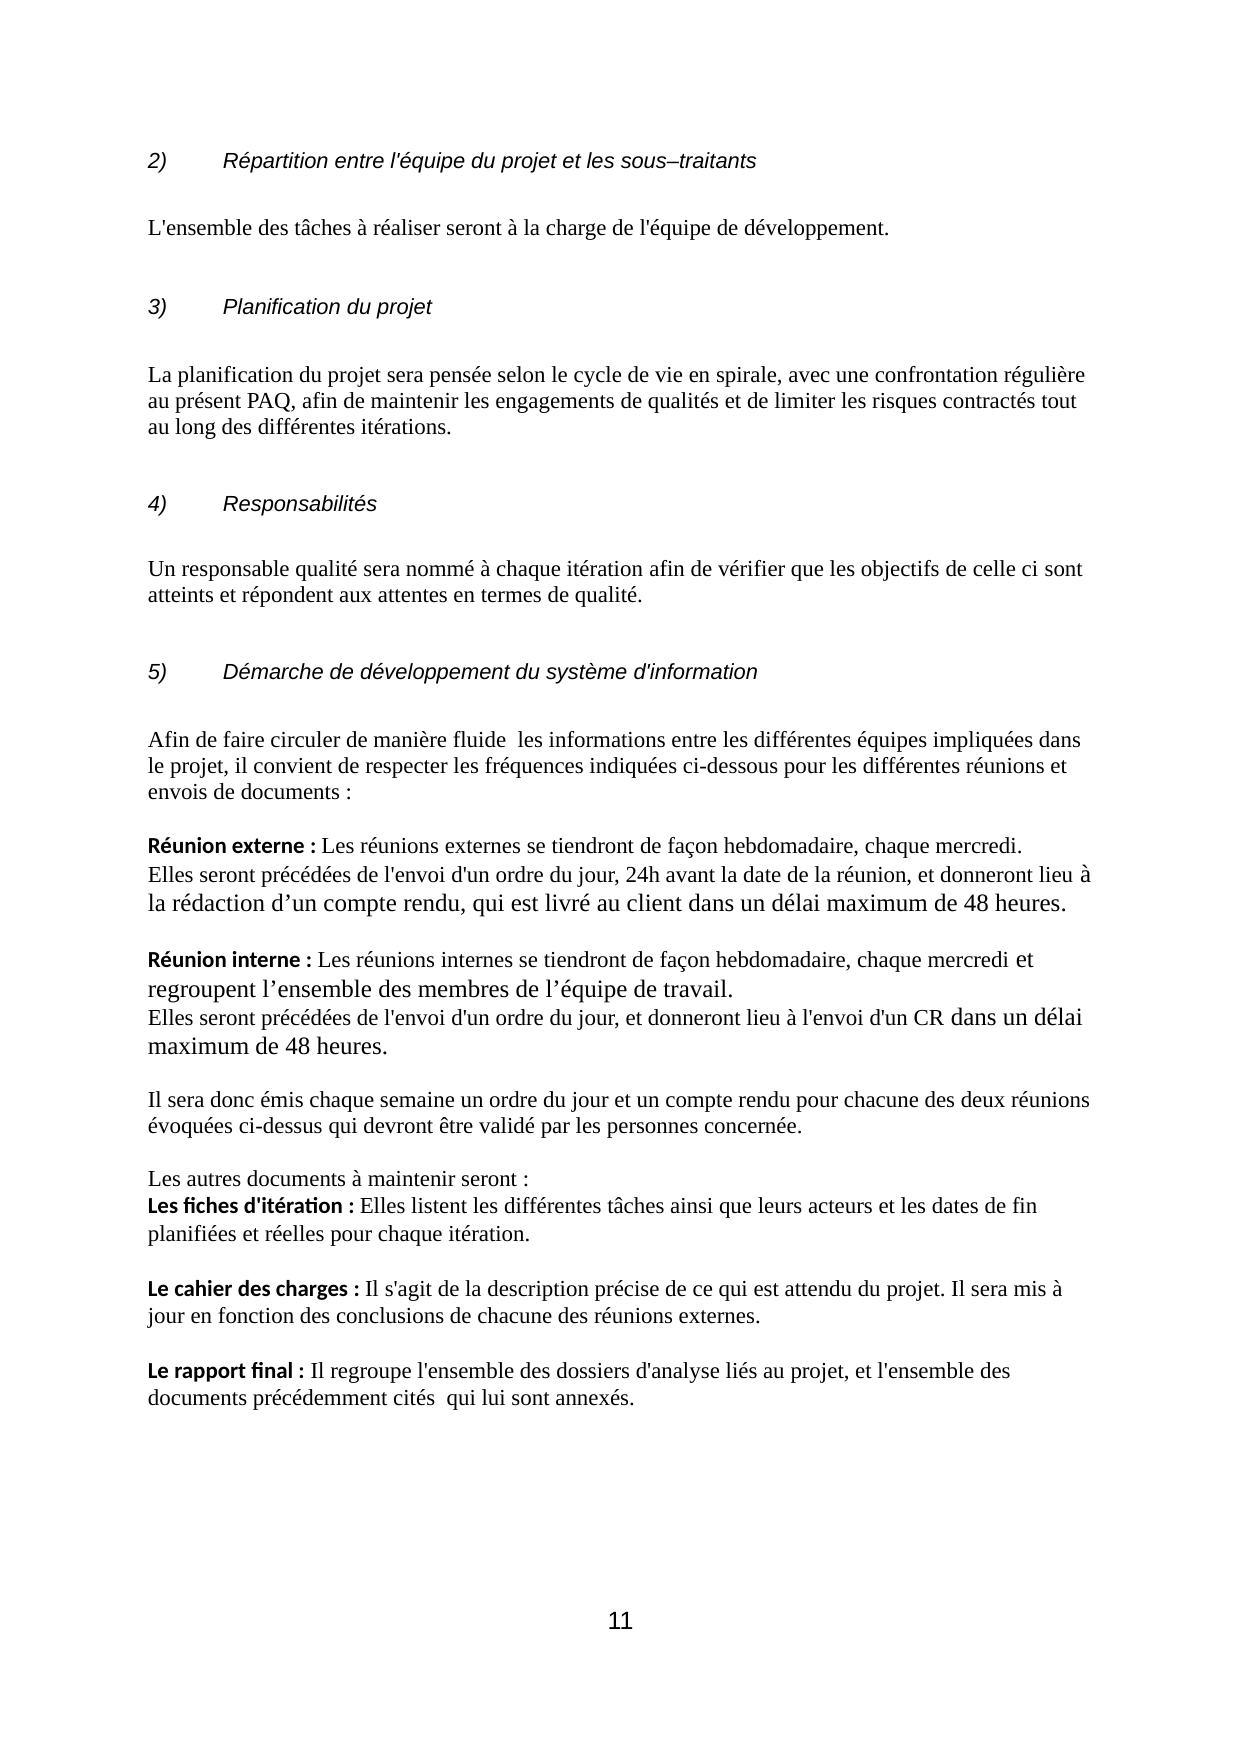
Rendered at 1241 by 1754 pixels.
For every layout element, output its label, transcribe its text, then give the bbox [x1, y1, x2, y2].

text L'ensemble des tâches à réaliser seront à la charge de l'équipe de développement. [148, 214, 1093, 240]
text Les autres documents à maintenir seront : [148, 1165, 1093, 1192]
text Réunion externe : Les réunions externes se tiendront de façon hebdomadaire, chaque mercredi. [148, 831, 1093, 859]
text Elles seront précédées de l'envoi d'un ordre du jour, 24h avant la date de la réunion, et donneront lieu à la rédaction d’un compte rendu, qui est livré au client dans un délai maximum de 48 heures. [148, 859, 1093, 917]
text Réunion interne : Les réunions internes se tiendront de façon hebdomadaire, chaque mercredi et regroupent l’ensemble des membres de l’équipe de travail. [148, 944, 1093, 1002]
subtitle Répartition entre l'équipe du projet et les sous–traitants [148, 148, 1093, 173]
subtitle Démarche de développement du système d'information [148, 659, 1093, 684]
subtitle Responsabilités [148, 491, 1093, 516]
text Le cahier des charges : Il s'agit de la description précise de ce qui est attendu du projet. Il sera mis à jour en fonction des conclusions de chacune des réunions externes. [148, 1274, 1093, 1328]
text Elles seront précédées de l'envoi d'un ordre du jour, et donneront lieu à l'envoi d'un CR dans un délai maximum de 48 heures. [148, 1002, 1093, 1060]
text Afin de faire circuler de manière fluide les informations entre les différentes équipes impliquées dans le projet, il convient de respecter les fréquences indiquées ci-dessous pour les différentes réunions et envois de documents : [148, 726, 1093, 805]
subtitle Planification du projet [148, 294, 1093, 319]
text Il sera donc émis chaque semaine un ordre du jour et un compte rendu pour chacune des deux réunions évoquées ci-dessus qui devront être validé par les personnes concernée. [148, 1086, 1093, 1139]
text Les fiches d'itération : Elles listent les différentes tâches ainsi que leurs acteurs et les dates de fin planifiées et réelles pour chaque itération. [148, 1192, 1093, 1246]
text La planification du projet sera pensée selon le cycle de vie en spirale, avec une confrontation régulière au présent PAQ, afin de maintenir les engagements de qualités et de limiter les risques contractés tout au long des différentes itérations. [148, 361, 1093, 440]
text Le rapport final : Il regroupe l'ensemble des dossiers d'analyse liés au projet, et l'ensemble des documents précédemment cités qui lui sont annexés. [148, 1356, 1093, 1411]
text Un responsable qualité sera nommé à chaque itération afin de vérifier que les objectifs de celle ci sont atteints et répondent aux attentes en termes de qualité. [148, 555, 1093, 608]
